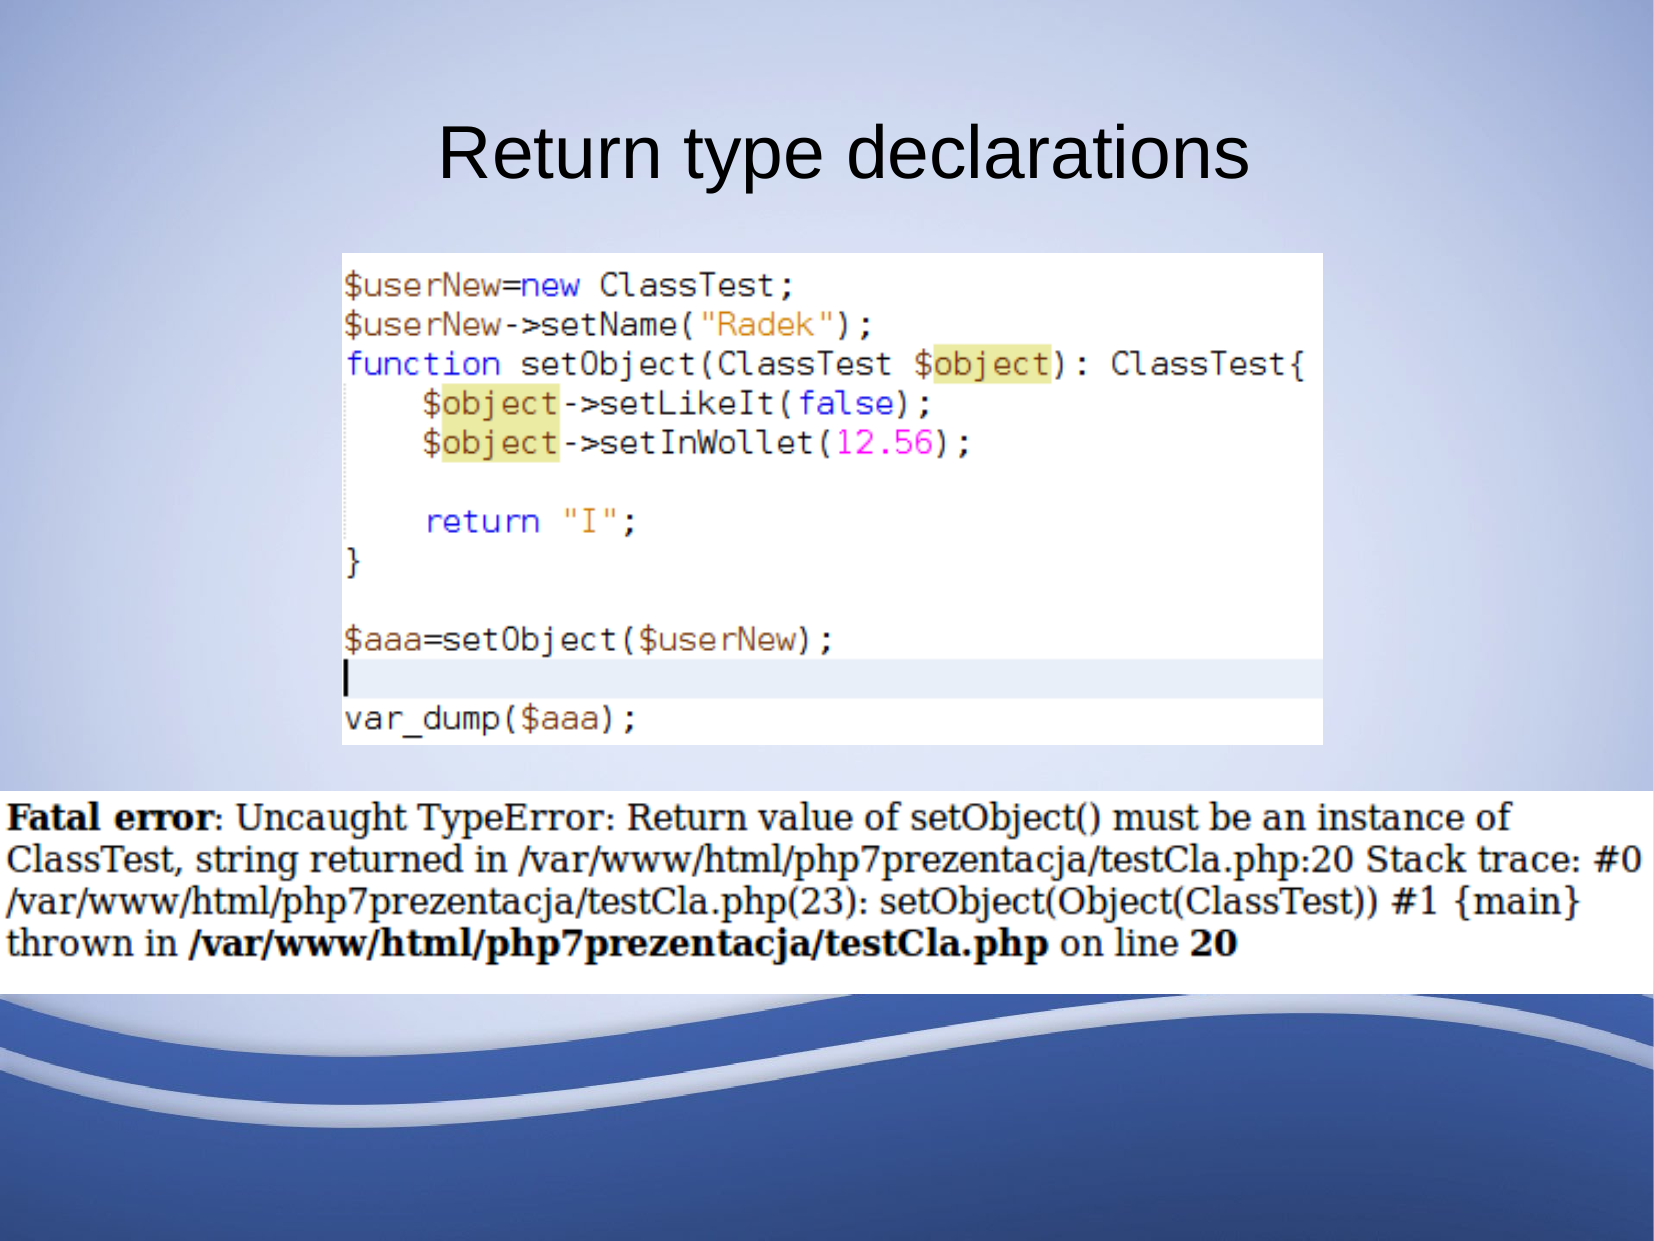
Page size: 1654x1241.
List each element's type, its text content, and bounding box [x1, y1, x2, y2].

picture [0, 0, 1654, 1241]
title Return type declarations [82, 49, 1571, 257]
